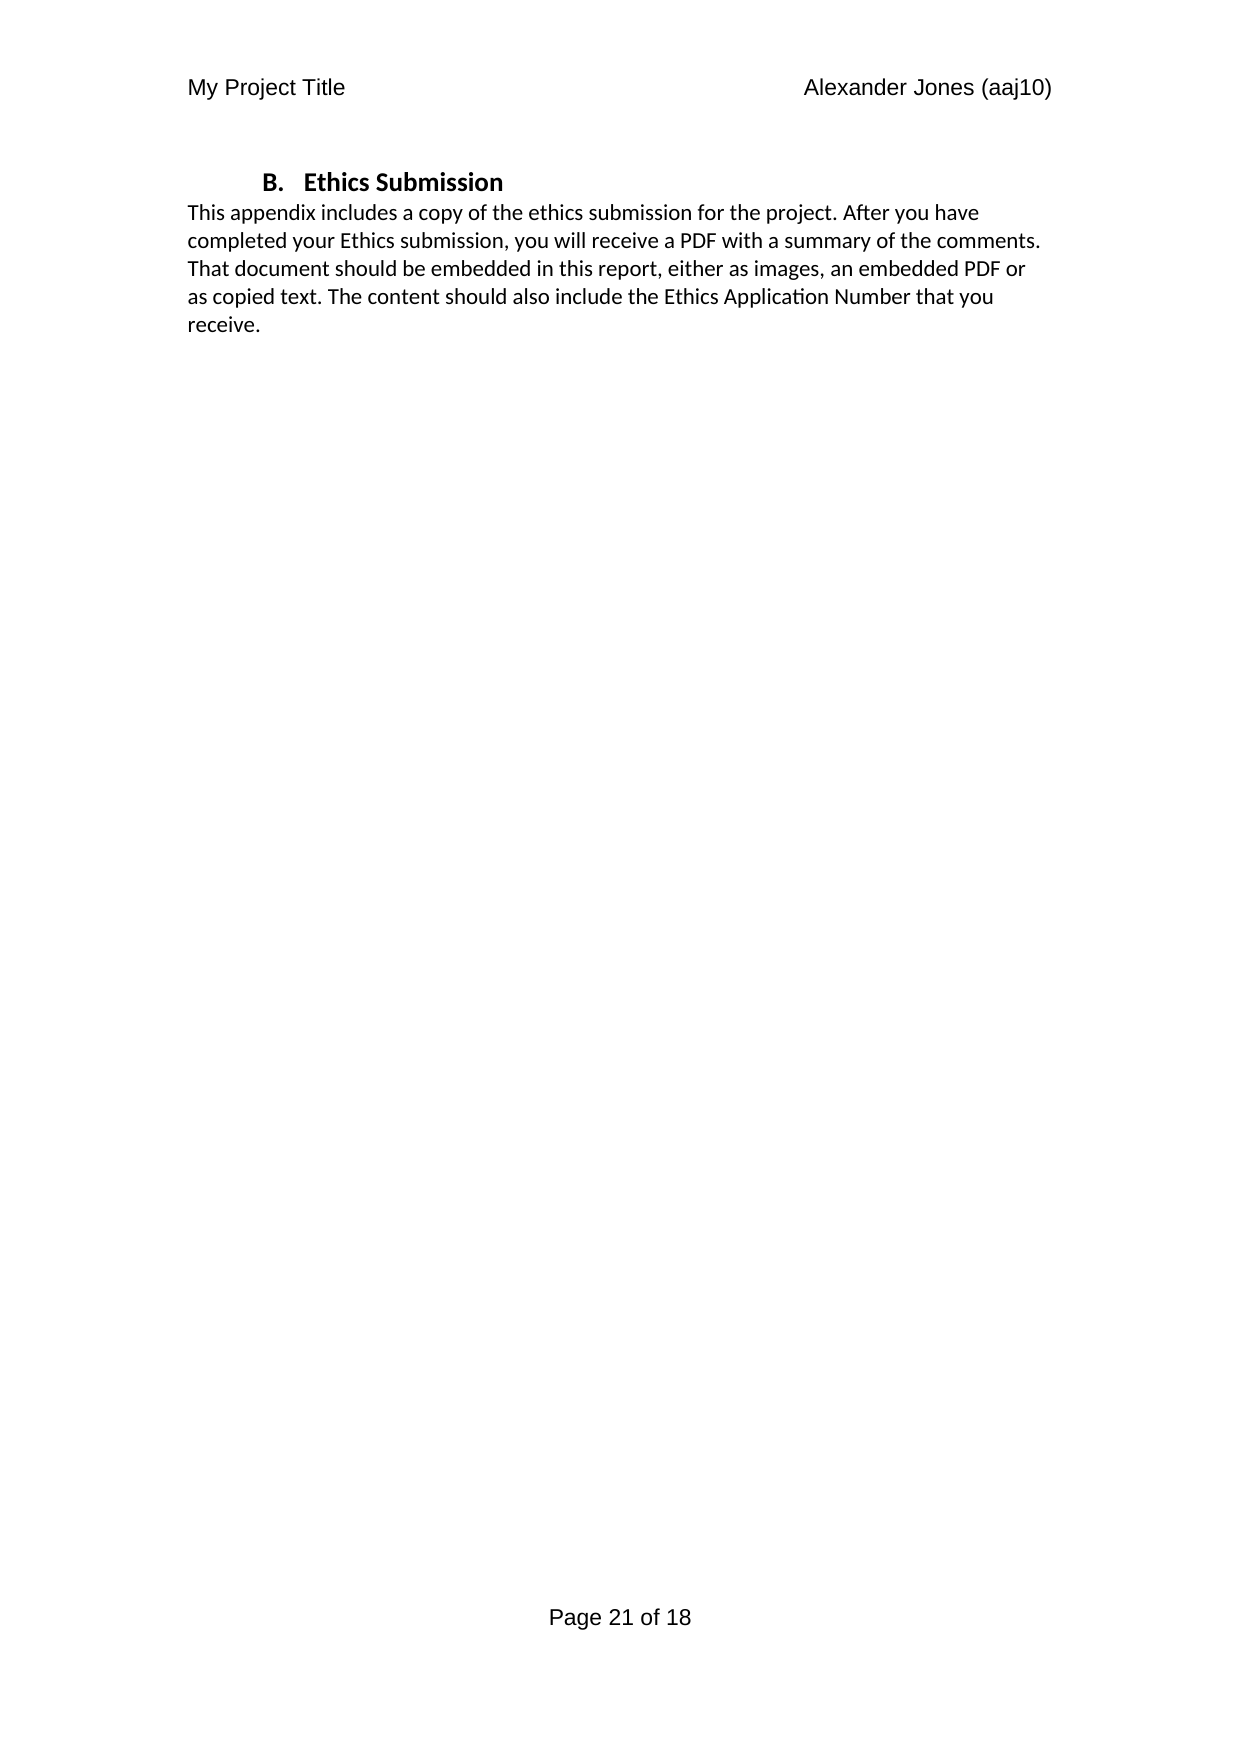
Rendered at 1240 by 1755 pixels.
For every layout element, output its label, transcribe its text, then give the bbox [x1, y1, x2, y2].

text This appendix includes a copy of the ethics submission for the project. After you have completed your Ethics submission, you will receive a PDF with a summary of the comments. That document should be embedded in this report, either as images, an embedded PDF or as copied text. The content should also include the Ethics Application Number that you receive. [187, 198, 1052, 338]
list Ethics Submission [262, 165, 1052, 198]
